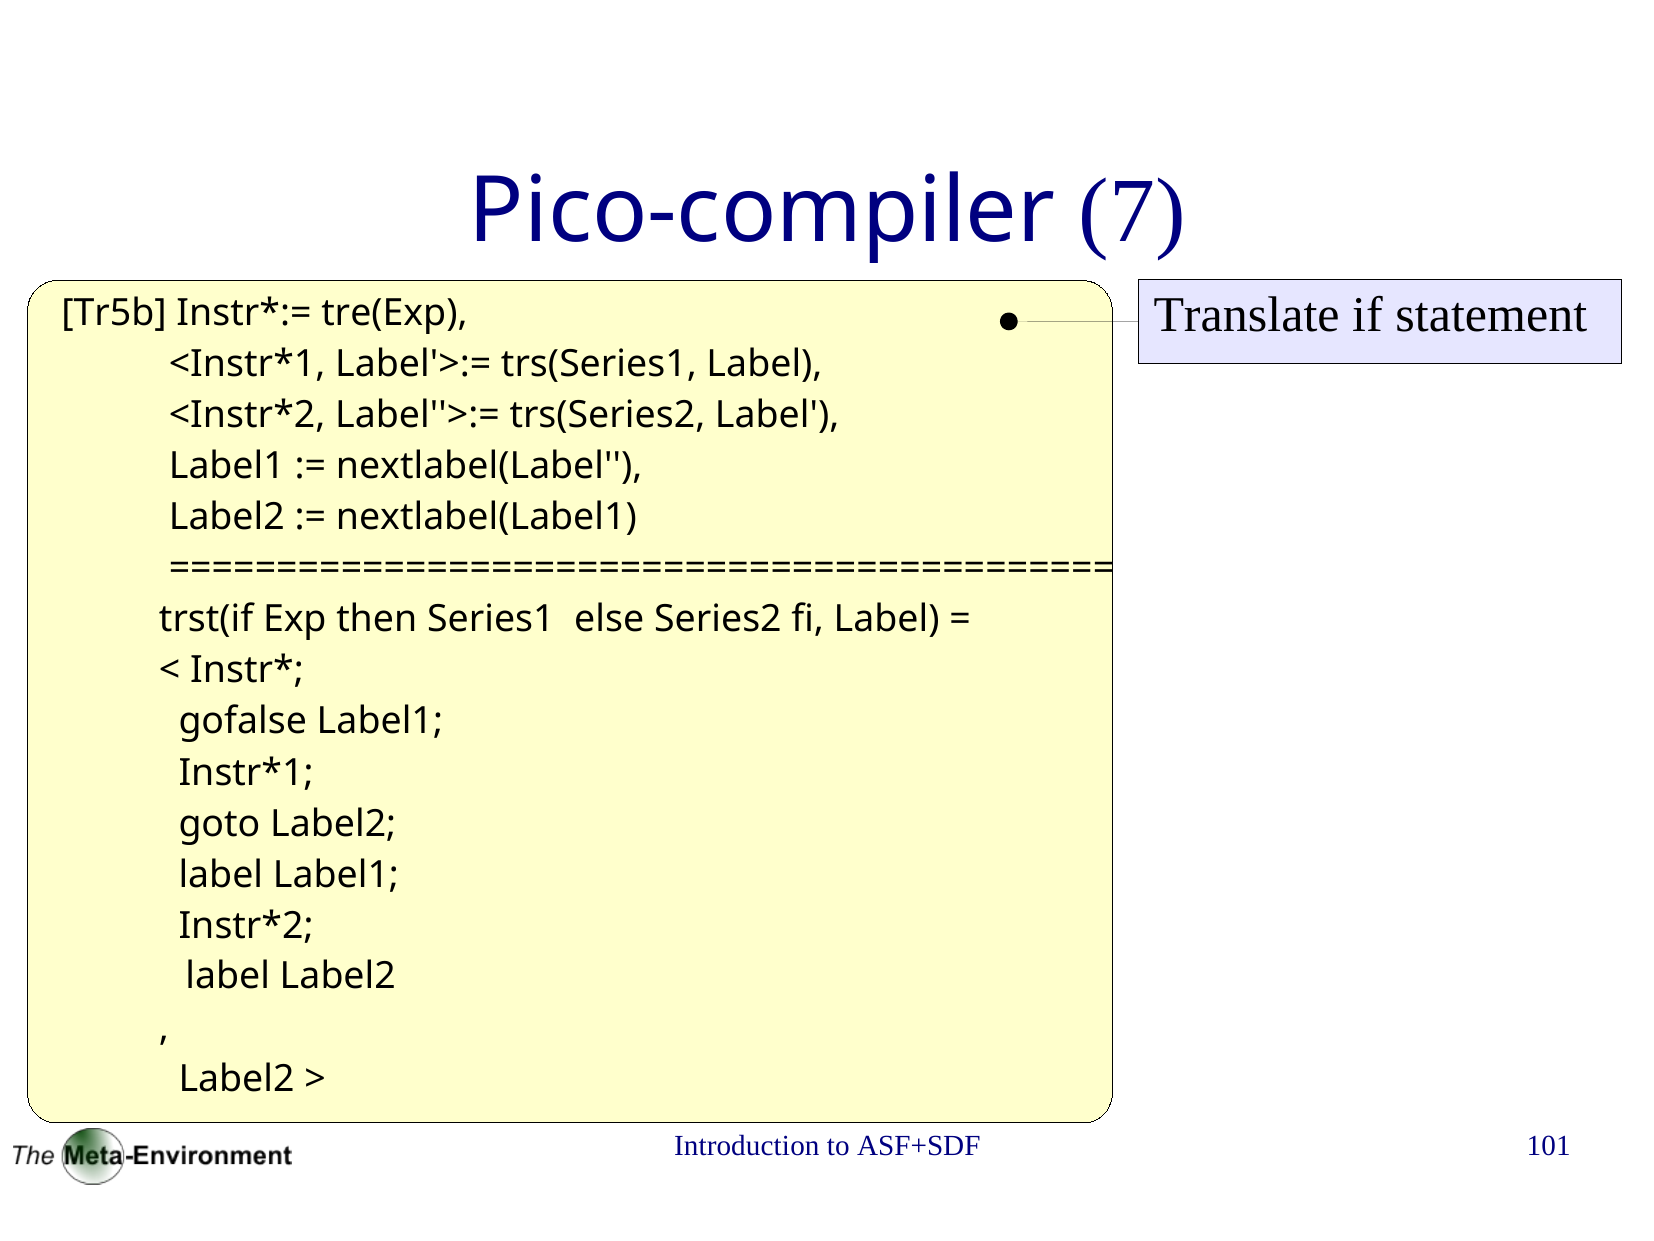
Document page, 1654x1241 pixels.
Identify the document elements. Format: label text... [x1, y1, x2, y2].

picture [13, 1128, 46, 1185]
text_box [Tr5b] Instr*:= tre(Exp), <Instr*1, Label'>:= trs(Series1, Label), <Instr*2, Label''>:= trs(Series2, Label'), Label1 := nextlabel(Label''), Label2 := nextlabel(Label1) ============================================ trst(if Exp then Series1 else Series2 fi, Label) = < Instr*; gofalse Label1; Instr*1; goto Label2; label Label1; Instr*2; label Label2 , Label2 > [46, 278, 1262, 1237]
text_box Translate if statement [1138, 279, 1622, 364]
text_box [27, 282, 46, 1121]
title Pico-compiler (7) [121, 102, 1534, 279]
